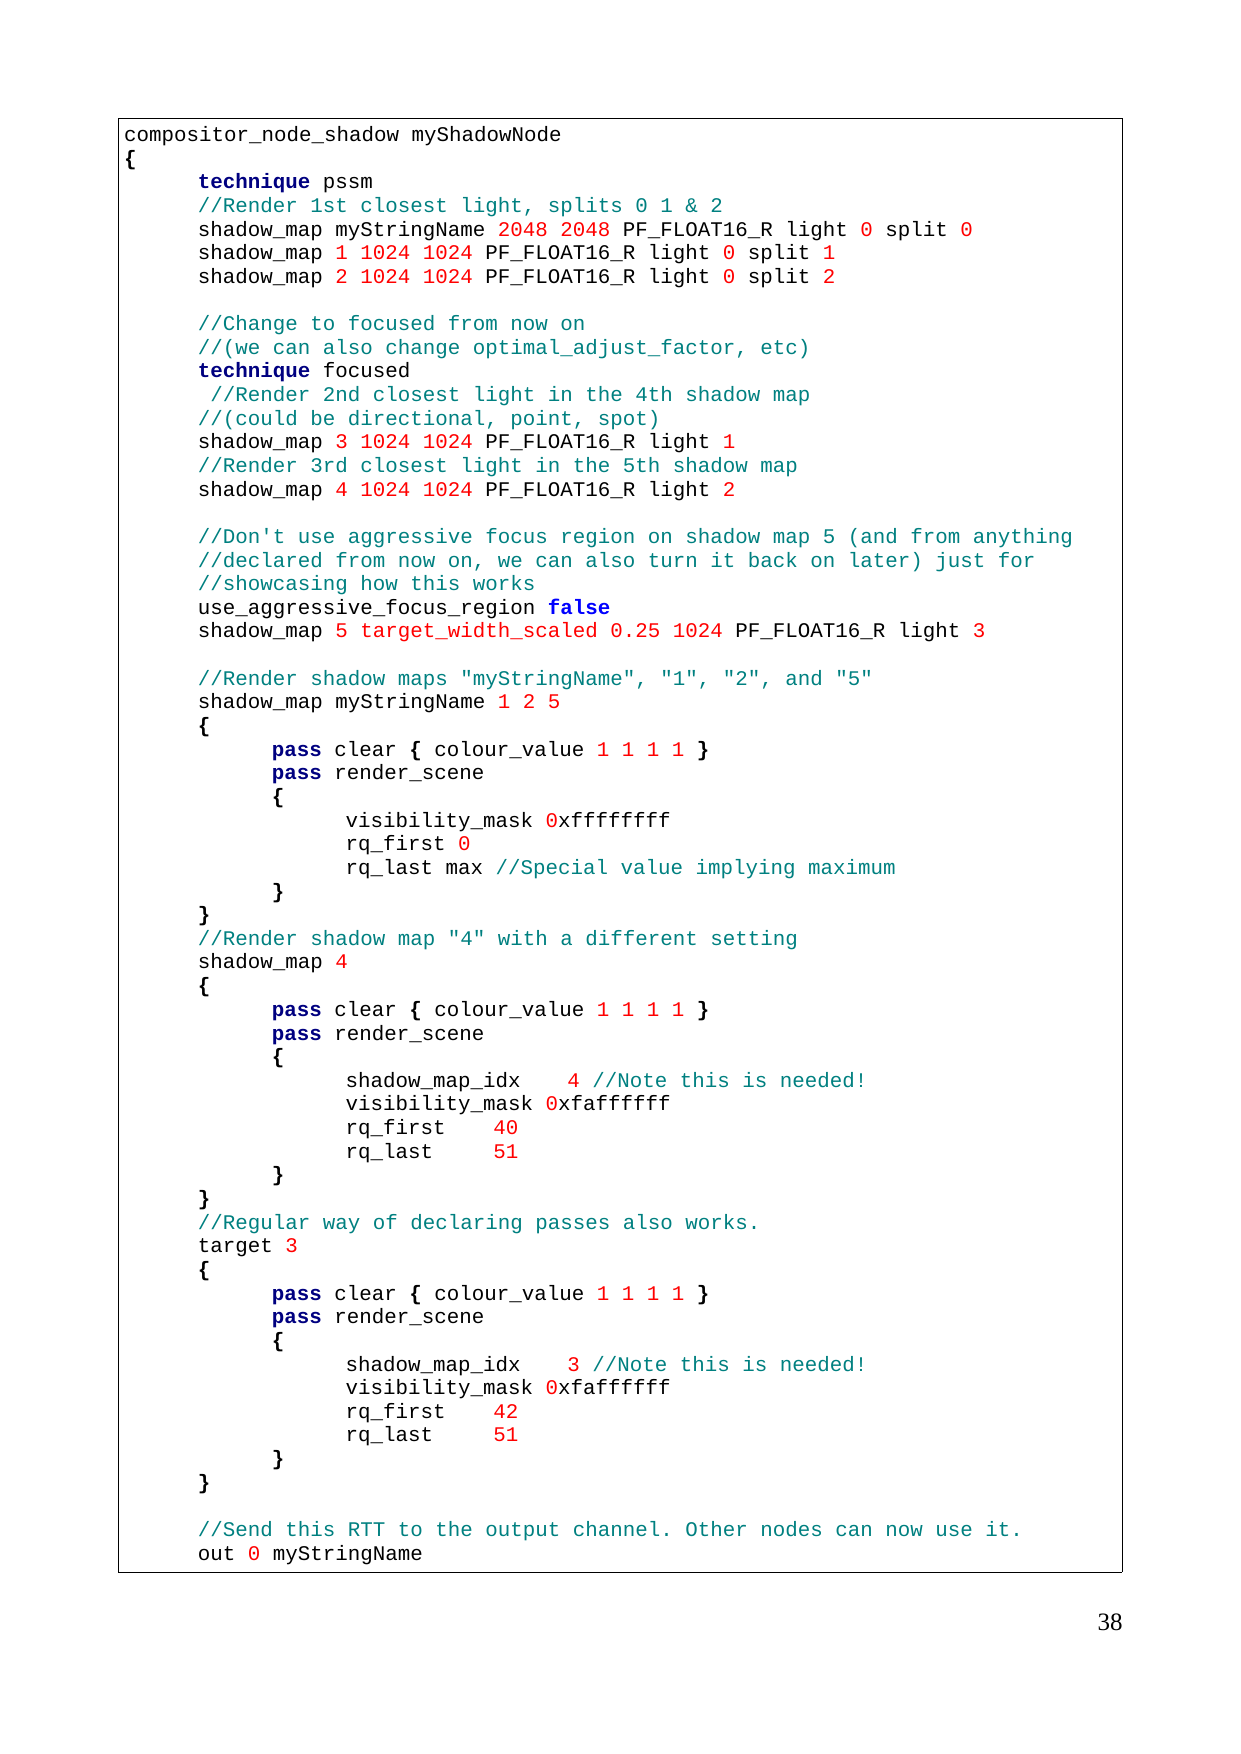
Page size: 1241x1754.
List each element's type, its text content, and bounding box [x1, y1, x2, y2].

table_header compositor_node_shadow myShadowNode { technique pssm //Render 1st closest light, splits 0 1 & 2 shadow_map myStringName 2048 2048 PF_FLOAT16_R light 0 split 0 shadow_map 1 1024 1024 PF_FLOAT16_R light 0 split 1 shadow_map 2 1024 1024 PF_FLOAT16_R light 0 split 2 //Change to focused from now on //(we can also change optimal_adjust_factor, etc) technique focused //Render 2nd closest light in the 4th shadow map //(could be directional, point, spot) shadow_map 3 1024 1024 PF_FLOAT16_R light 1 //Render 3rd closest light in the 5th shadow map shadow_map 4 1024 1024 PF_FLOAT16_R light 2 //Don't use aggressive focus region on shadow map 5 (and from anything //declared from now on, we can also turn it back on later) just for //showcasing how this works use_aggressive_focus_region false shadow_map 5 target_width_scaled 0.25 1024 PF_FLOAT16_R light 3 //Render shadow maps "myStringName", "1", "2", and "5" shadow_map myStringName 1 2 5 { pass clear { colour_value 1 1 1 1 } pass render_scene { visibility_mask 0xffffffff rq_first 0 rq_last max //Special value implying maximum } } //Render shadow map "4" with a different setting shadow_map 4 { pass clear { colour_value 1 1 1 1 } pass render_scene { shadow_map_idx 4 //Note this is needed! visibility_mask 0xfaffffff rq_first 40 rq_last 51 } } //Regular way of declaring passes also works. target 3 { pass clear { colour_value 1 1 1 1 } pass render_scene { shadow_map_idx 3 //Note this is needed! visibility_mask 0xfaffffff rq_first 42 rq_last 51 } } //Send this RTT to the output channel. Other nodes can now use it. out 0 myStringName [119, 119, 1122, 1572]
